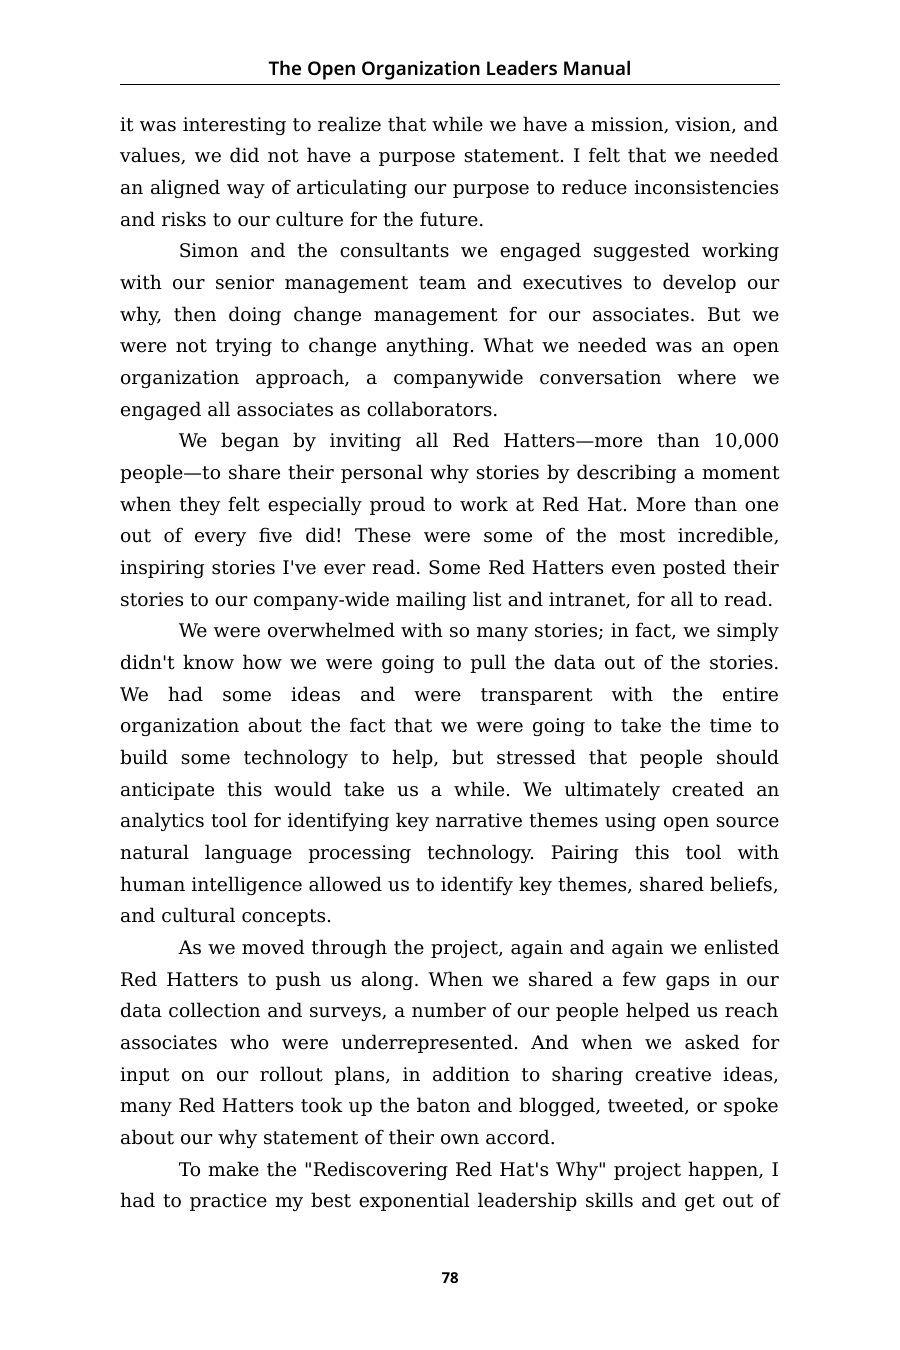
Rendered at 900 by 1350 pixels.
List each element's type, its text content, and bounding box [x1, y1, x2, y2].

text We began by inviting all Red Hatters—more than 10,000 people—to share their personal why stories by describing a moment when they felt especially proud to work at Red Hat. More than one out of every five did! These were some of the most incredible, inspiring stories I've ever read. Some Red Hatters even posted their stories to our company-wide mailing list and intranet, for all to read. [120, 431, 780, 611]
text To make the "Rediscovering Red Hat's Why" project happen, I had to practice my best exponential leadership skills and get out of [120, 1159, 780, 1212]
text We were overwhelmed with so many stories; in fact, we simply didn't know how we were going to pull the data out of the stories. We had some ideas and were transparent with the entire organization about the fact that we were going to take the time to build some technology to help, but stressed that people should anticipate this would take us a while. We ultimately created an analytics tool for identifying key narrative themes using open source natural language processing technology. Pairing this tool with human intelligence allowed us to identify key themes, shared beliefs, and cultural concepts. [120, 621, 780, 927]
text As we moved through the project, again and again we enlisted Red Hatters to push us along. When we shared a few gaps in our data collection and surveys, a number of our people helped us reach associates who were underrepresented. And when we asked for input on our rollout plans, in addition to sharing creative ideas, many Red Hatters took up the baton and blogged, tweeted, or spoke about our why statement of their own accord. [120, 937, 780, 1149]
text it was interesting to realize that while we have a mission, vision, and values, we did not have a purpose statement. I felt that we needed an aligned way of articulating our purpose to reduce inconsistencies and risks to our culture for the future. [120, 114, 780, 231]
text Simon and the consultants we engaged suggested working with our senior management team and executives to develop our why, then doing change management for our associates. But we were not trying to change anything. What we needed was an open organization approach, a companywide conversation where we engaged all associates as collaborators. [120, 241, 780, 421]
